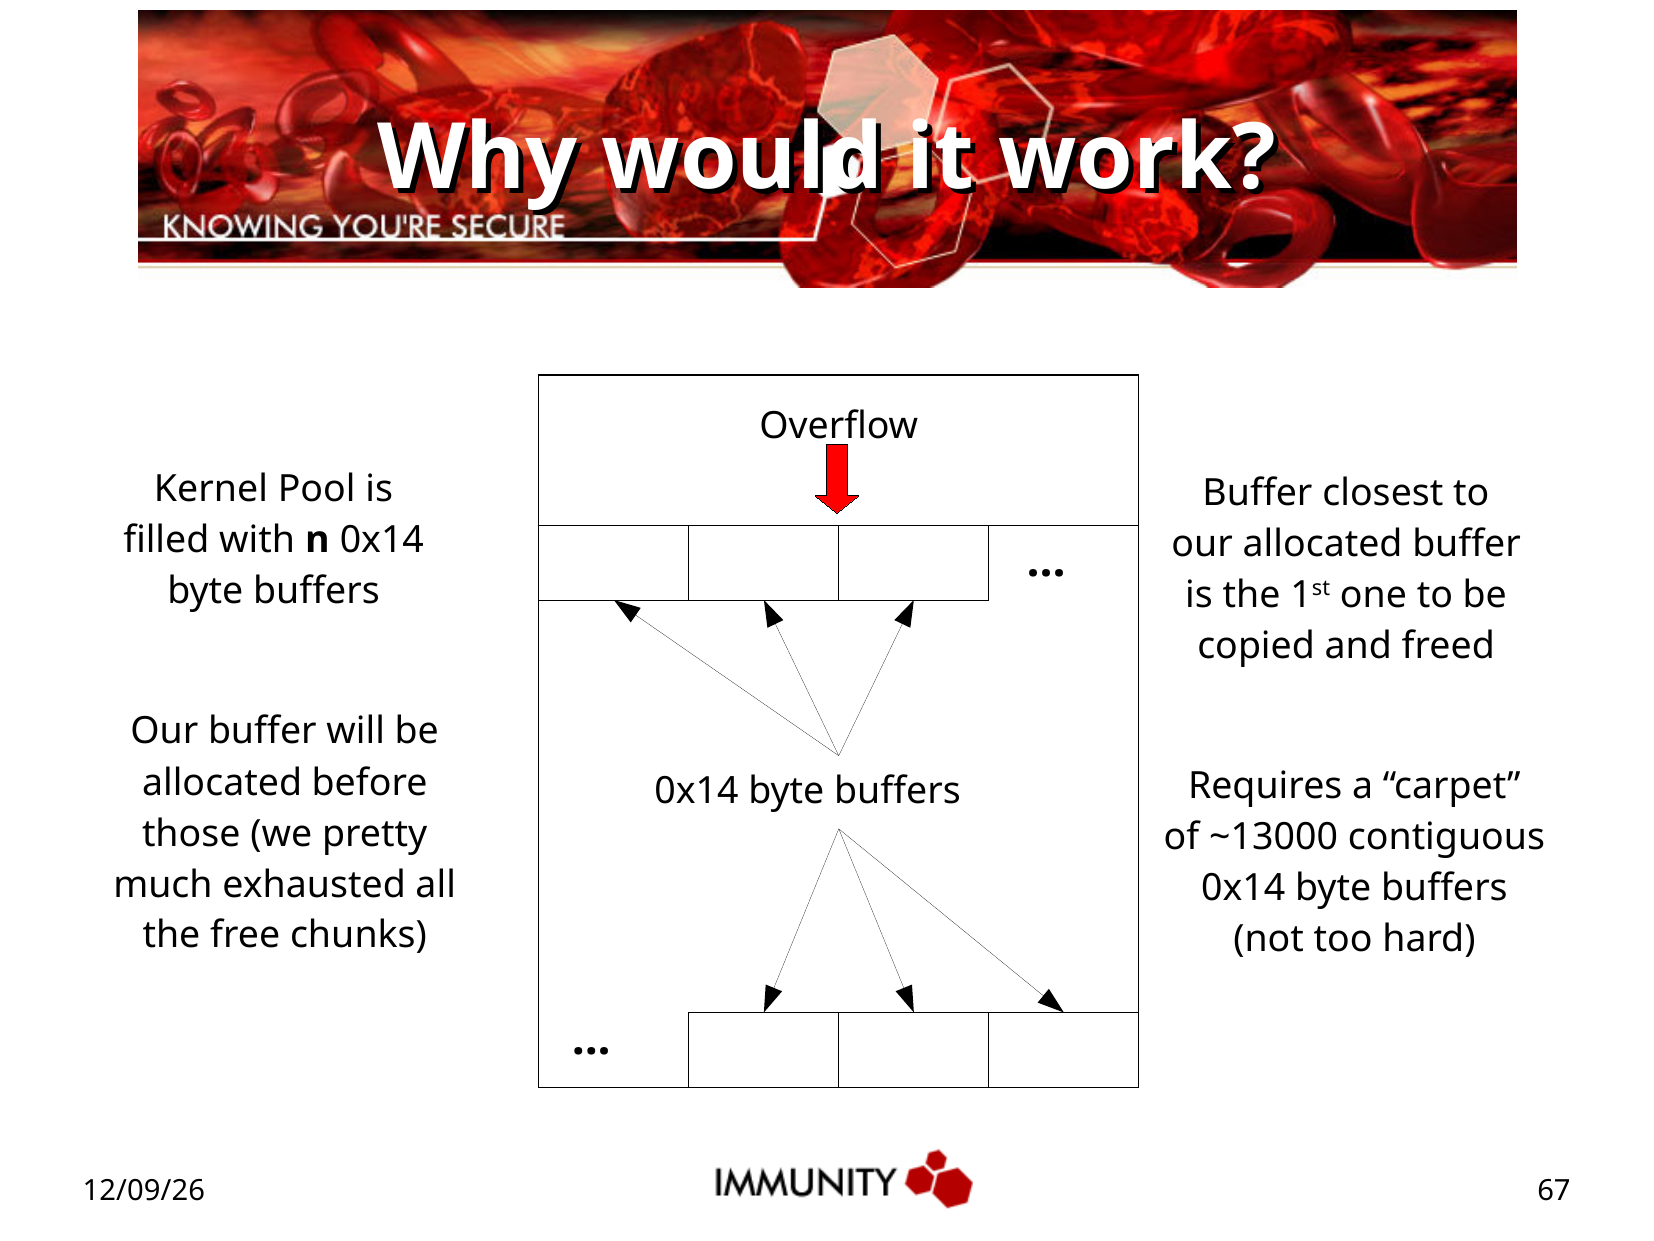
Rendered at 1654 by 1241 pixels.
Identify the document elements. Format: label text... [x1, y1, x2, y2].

text_box ... [1011, 519, 1156, 606]
picture [138, 10, 1517, 49]
text_box 0x14 byte buffers [639, 755, 1038, 829]
text_box [815, 444, 859, 514]
text_box ... [557, 998, 708, 1085]
text_box Buffer closest to our allocated buffer is the 1st one to be copied and freed [1156, 458, 1619, 707]
text_box Our buffer will be allocated before those (we pretty much exhausted all the free chunks) [98, 696, 513, 1003]
text_box Overflow [538, 375, 1139, 526]
picture [694, 1130, 984, 1235]
text_box Kernel Pool is filled with n 0x14 byte buffers [108, 454, 498, 644]
text_box Requires a “carpet” of ~13000 contiguous 0x14 byte buffers (not too hard) [1148, 751, 1611, 1000]
title Why would it work? [82, 49, 1571, 257]
picture [138, 257, 1517, 288]
